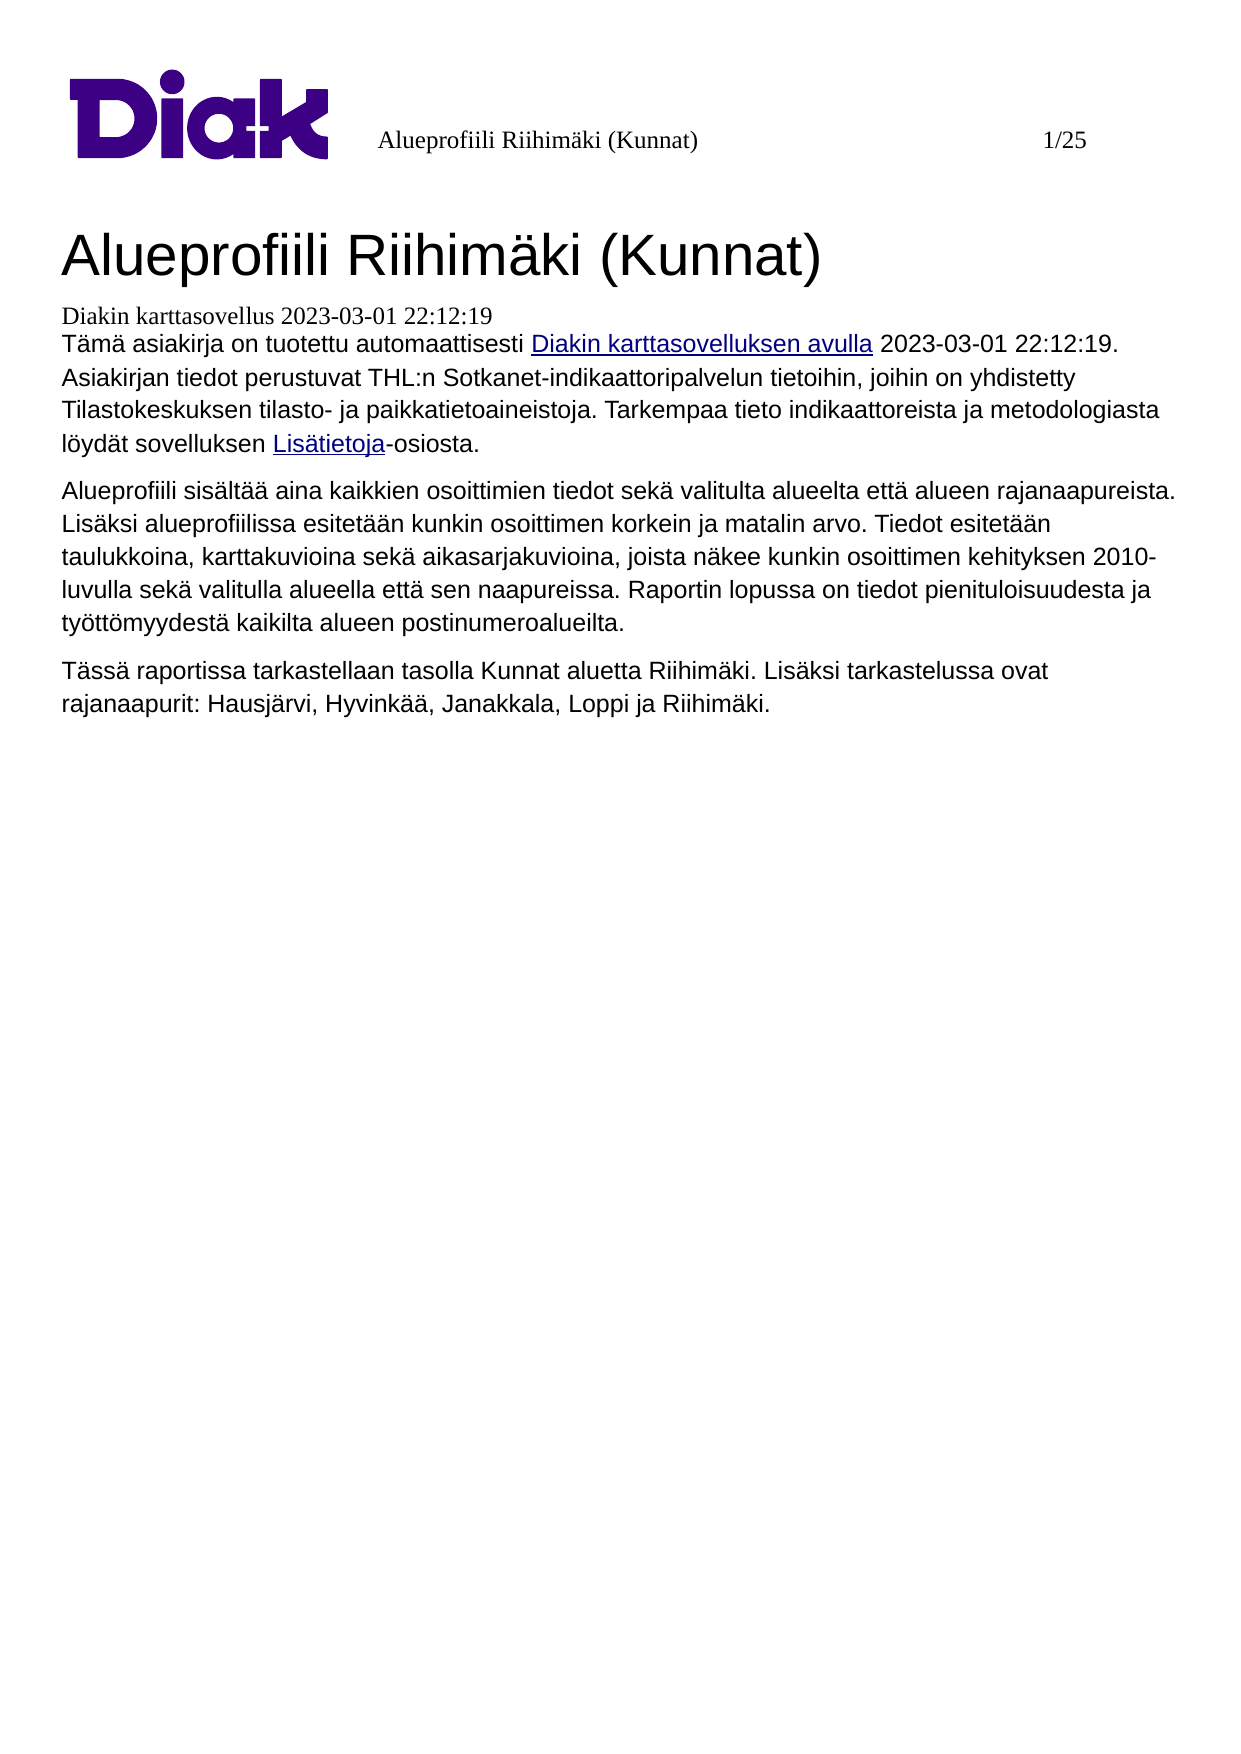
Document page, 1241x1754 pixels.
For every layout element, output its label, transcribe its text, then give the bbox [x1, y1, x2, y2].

text Diakin karttasovellus 2023-03-01 22:12:19 [61, 301, 1179, 329]
text Alueprofiili sisältää aina kaikkien osoittimien tiedot sekä valitulta alueelta että alueen rajanaapureista. Lisäksi alueprofiilissa esitetään kunkin osoittimen korkein ja matalin arvo. Tiedot esitetään taulukkoina, karttakuvioina sekä aikasarjakuvioina, joista näkee kunkin osoittimen kehityksen 2010-luvulla sekä valitulla alueella että sen naapureissa. Raportin lopussa on tiedot pienituloisuudesta ja työttömyydestä kaikilta alueen postinumeroalueilta. [61, 476, 1179, 637]
title Alueprofiili Riihimäki (Kunnat) [61, 221, 1179, 288]
text Tässä raportissa tarkastellaan tasolla Kunnat aluetta Riihimäki. Lisäksi tarkastelussa ovat rajanaapurit: Hausjärvi, Hyvinkää, Janakkala, Loppi ja Riihimäki. [61, 656, 1179, 718]
text Tämä asiakirja on tuotettu automaattisesti Diakin karttasovelluksen avulla 2023-03-01 22:12:19. Asiakirjan tiedot perustuvat THL:n Sotkanet-indikaattoripalvelun tietoihin, joihin on yhdistetty Tilastokeskuksen tilasto- ja paikkatietoaineistoja. Tarkempaa tieto indikaattoreista ja metodologiasta löydät sovelluksen Lisätietoja-osiosta. [61, 329, 1179, 457]
